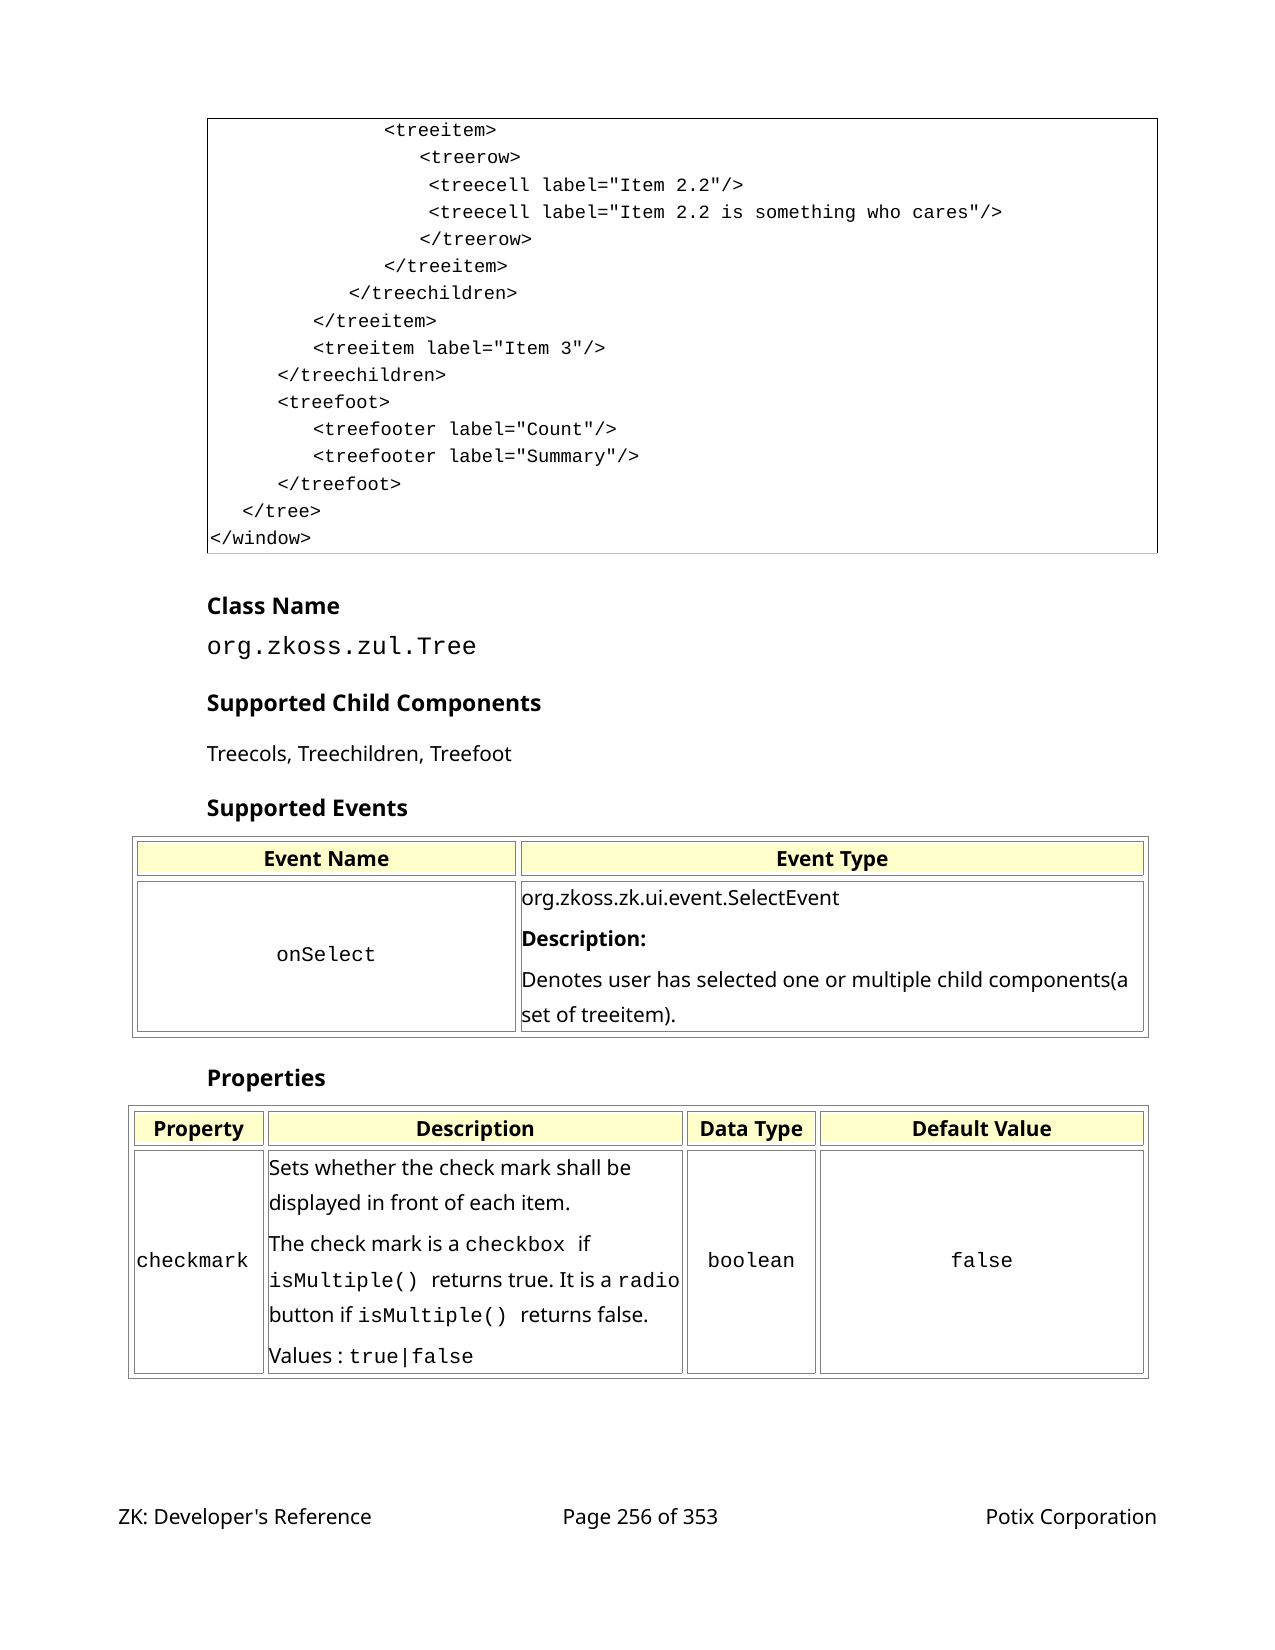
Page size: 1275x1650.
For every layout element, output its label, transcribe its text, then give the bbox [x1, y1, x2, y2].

text <treefooter label="Summary"/> [208, 444, 1157, 469]
text <treefooter label="Count"/> [208, 417, 1157, 441]
text </treerow> [208, 227, 1157, 251]
text </treechildren> [208, 363, 1157, 387]
text org.zkoss.zul.Tree [207, 633, 1157, 662]
text <treefoot> [208, 390, 1157, 414]
text </treechildren> [208, 281, 1157, 306]
table_cell false [818, 1145, 1146, 1373]
table_header Event Type [518, 837, 1146, 875]
table_header Description [266, 1106, 685, 1145]
table_header Event Name [134, 837, 518, 875]
text <treecell label="Item 2.2 is something who cares"/> [208, 200, 1157, 224]
table_cell onSelect [134, 875, 518, 1031]
text <treeitem label="Item 3"/> [208, 336, 1157, 360]
text </tree> [208, 499, 1157, 523]
subtitle Class Name [207, 590, 1157, 621]
table_header Default Value [818, 1106, 1146, 1145]
text Treecols, Treechildren, Treefoot [207, 739, 1157, 767]
text <treerow> [208, 145, 1157, 169]
table_header Data Type [685, 1106, 817, 1145]
text <treecell label="Item 2.2"/> [208, 172, 1157, 197]
table_cell org.zkoss.zk.ui.event.SelectEvent Description: Denotes user has selected one or multiple child components(a set of treeitem). [518, 875, 1146, 1031]
table_header Property [131, 1106, 266, 1145]
text </treeitem> [208, 254, 1157, 278]
text <treeitem> [208, 119, 1157, 142]
text </window> [208, 526, 1157, 553]
table_cell boolean [685, 1145, 817, 1373]
subtitle Supported Child Components [207, 687, 1157, 718]
subtitle Properties [207, 1062, 1157, 1093]
text </treefoot> [208, 472, 1157, 496]
table_cell Sets whether the check mark shall be displayed in front of each item. The check mark is a checkbox if isMultiple() returns true. It is a radio button if isMultiple() returns false. Values : true|false [266, 1145, 685, 1373]
text </treeitem> [208, 308, 1157, 333]
subtitle Supported Events [207, 792, 1157, 823]
table_cell checkmark [131, 1145, 266, 1373]
